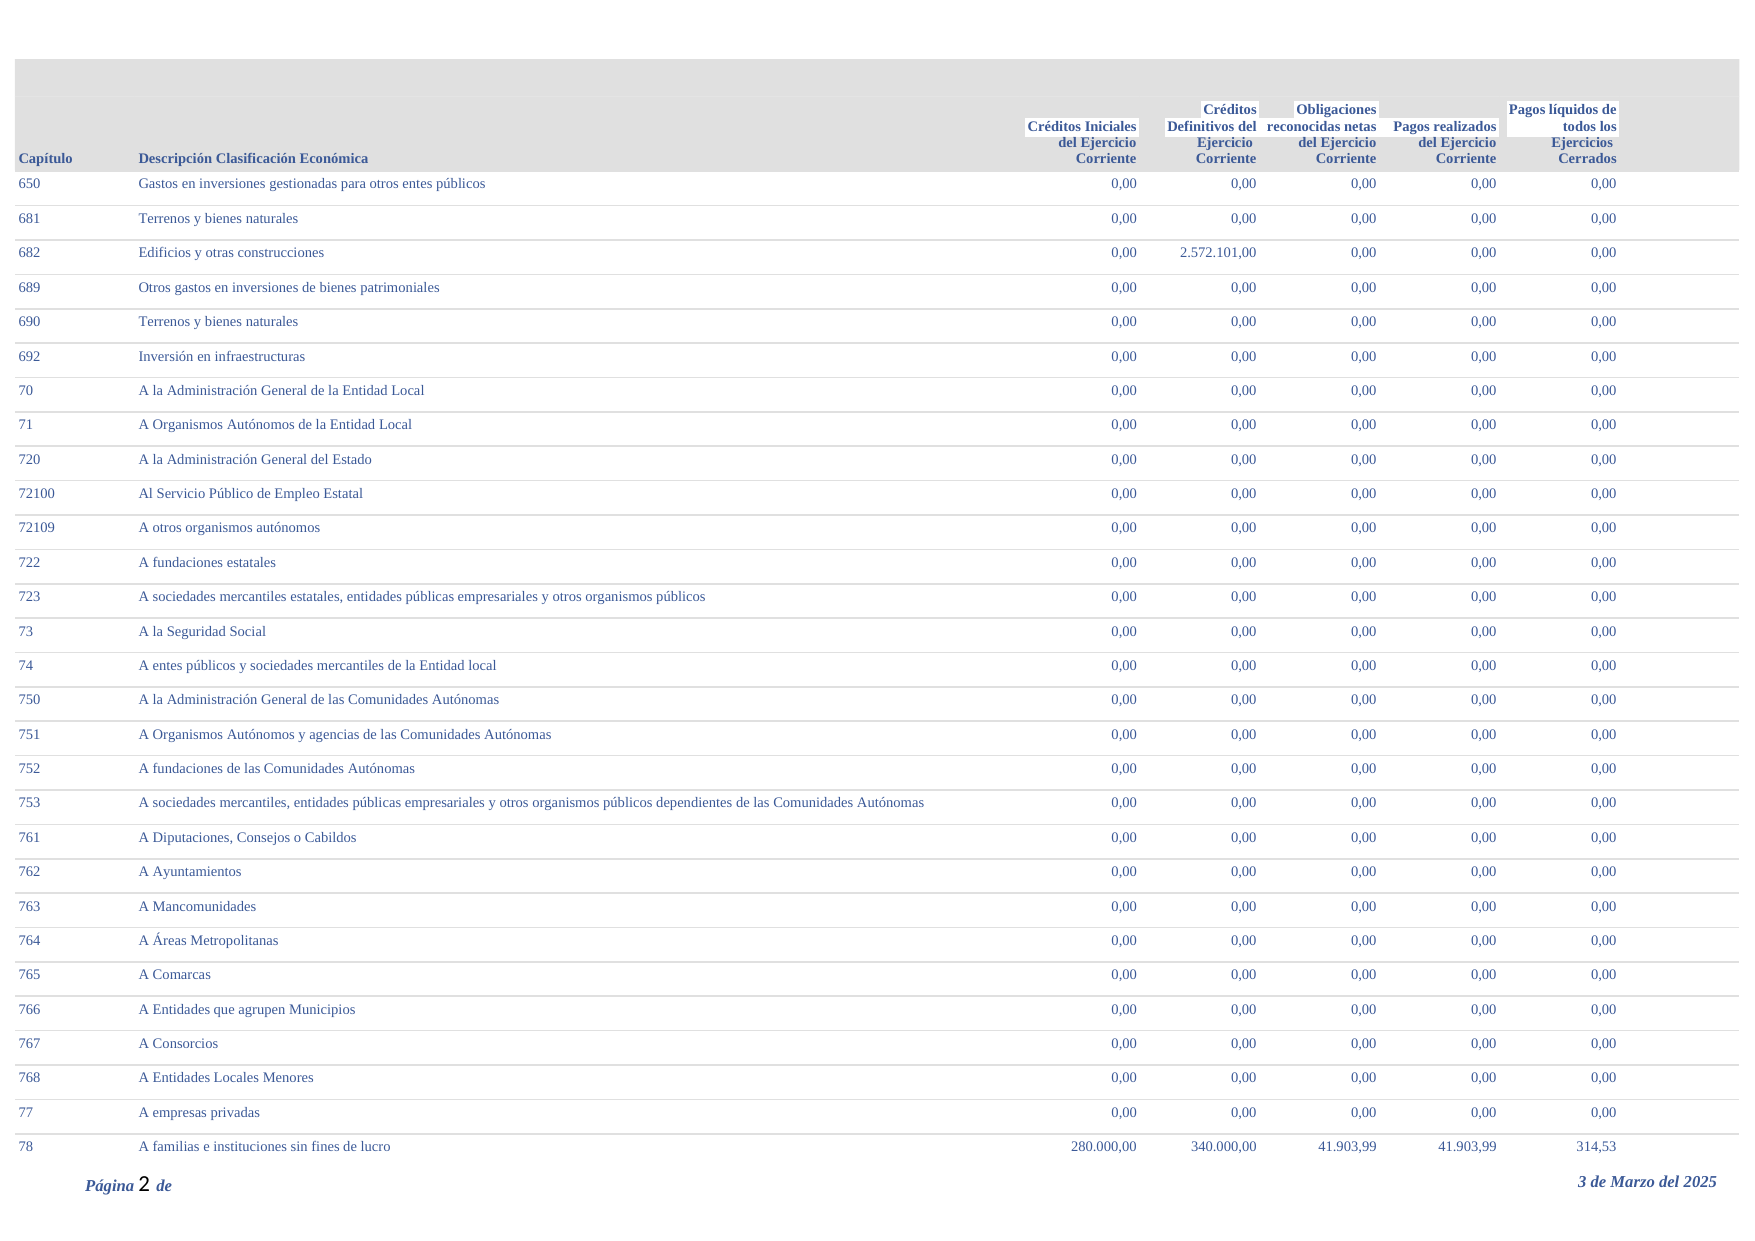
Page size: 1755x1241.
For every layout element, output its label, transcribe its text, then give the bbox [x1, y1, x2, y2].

table_cell A sociedades mercantiles estatales, entidades públicas empresariales y otros organismos públicos [105, 585, 991, 617]
table_cell 0,00 [1397, 1066, 1524, 1098]
table_cell 0,00 [991, 310, 1158, 342]
table_cell 0,00 [991, 825, 1158, 858]
table_cell A entes públicos y sociedades mercantiles de la Entidad local [105, 653, 991, 686]
table_cell 0,00 [1158, 756, 1277, 789]
table_cell 0,00 [1397, 1031, 1524, 1064]
table_cell A Entidades Locales Menores [105, 1066, 991, 1098]
table_cell 0,00 [1397, 550, 1524, 583]
table_cell 0,00 [1277, 206, 1397, 239]
table_cell 761 [15, 825, 105, 858]
table_cell 723 [15, 585, 105, 617]
table_cell 0,00 [1277, 997, 1397, 1030]
table_cell 0,00 [1158, 894, 1277, 927]
table_cell 0,00 [1158, 447, 1277, 480]
table_cell 0,00 [1524, 825, 1739, 858]
table_cell 0,00 [1277, 310, 1397, 342]
table_cell 0,00 [1524, 344, 1739, 377]
table_cell A Organismos Autónomos de la Entidad Local [105, 413, 991, 445]
table_cell 0,00 [1397, 894, 1524, 927]
table_cell 720 [15, 447, 105, 480]
table_cell 340.000,00 [1158, 1135, 1277, 1163]
table_cell 690 [15, 310, 105, 342]
table_cell A Comarcas [105, 963, 991, 995]
table_cell 0,00 [1277, 172, 1397, 205]
table_cell 0,00 [991, 756, 1158, 789]
table_cell A la Administración General de la Entidad Local [105, 378, 991, 411]
table_cell 0,00 [1397, 413, 1524, 445]
table_cell 768 [15, 1066, 105, 1098]
table_cell Inversión en infraestructuras [105, 344, 991, 377]
table_cell 0,00 [1277, 756, 1397, 789]
table_cell 0,00 [991, 172, 1158, 205]
table_cell A Entidades que agrupen Municipios [105, 997, 991, 1030]
table_cell 0,00 [1397, 516, 1524, 548]
table_cell 0,00 [991, 963, 1158, 995]
table_cell Al Servicio Público de Empleo Estatal [105, 481, 991, 514]
table_cell 0,00 [1524, 756, 1739, 789]
table_cell A sociedades mercantiles, entidades públicas empresariales y otros organismos públicos dependientes de las Comunidades Autónomas [105, 791, 991, 823]
table_cell 0,00 [1397, 619, 1524, 652]
table_cell 0,00 [1397, 172, 1524, 205]
table_cell 0,00 [991, 928, 1158, 961]
table_cell 0,00 [1397, 481, 1524, 514]
table_cell 0,00 [1277, 722, 1397, 755]
table_cell 0,00 [1397, 653, 1524, 686]
table_cell 0,00 [1277, 378, 1397, 411]
table_cell 0,00 [1397, 756, 1524, 789]
table_cell 0,00 [991, 1031, 1158, 1064]
table_cell 0,00 [1277, 241, 1397, 273]
table_cell 762 [15, 860, 105, 892]
table_cell 0,00 [1397, 310, 1524, 342]
table_cell 0,00 [1524, 1031, 1739, 1064]
table_cell 753 [15, 791, 105, 823]
table_cell 0,00 [1397, 206, 1524, 239]
table_cell Terrenos y bienes naturales [105, 206, 991, 239]
table_cell 0,00 [1397, 928, 1524, 961]
table_cell 0,00 [1397, 722, 1524, 755]
table_cell 0,00 [1158, 1100, 1277, 1133]
table_cell 0,00 [1158, 206, 1277, 239]
table_cell 0,00 [1524, 585, 1739, 617]
table_cell 0,00 [991, 550, 1158, 583]
table_cell 0,00 [991, 378, 1158, 411]
table_cell A empresas privadas [105, 1100, 991, 1133]
table_cell 0,00 [991, 241, 1158, 273]
table_cell A Organismos Autónomos y agencias de las Comunidades Autónomas [105, 722, 991, 755]
table_cell 0,00 [1524, 378, 1739, 411]
table_cell 0,00 [1397, 688, 1524, 720]
table_cell 0,00 [1277, 825, 1397, 858]
table_cell 750 [15, 688, 105, 720]
table_cell 0,00 [991, 275, 1158, 308]
table_cell 314,53 [1524, 1135, 1739, 1163]
table_cell 0,00 [1158, 860, 1277, 892]
table_cell 722 [15, 550, 105, 583]
table_cell 0,00 [991, 860, 1158, 892]
table_cell 0,00 [1158, 619, 1277, 652]
table_cell 0,00 [1158, 722, 1277, 755]
table_cell 0,00 [1158, 1066, 1277, 1098]
table_cell 0,00 [1397, 825, 1524, 858]
table_cell A Consorcios [105, 1031, 991, 1064]
table_cell 682 [15, 241, 105, 273]
table_cell 0,00 [1524, 481, 1739, 514]
table_cell 74 [15, 653, 105, 686]
table_cell 0,00 [1524, 206, 1739, 239]
table_cell 0,00 [1397, 791, 1524, 823]
table_cell 0,00 [991, 619, 1158, 652]
table_cell 0,00 [1277, 928, 1397, 961]
table_cell 0,00 [1397, 344, 1524, 377]
table_cell A fundaciones estatales [105, 550, 991, 583]
table_cell 0,00 [1524, 413, 1739, 445]
table_cell A Diputaciones, Consejos o Cabildos [105, 825, 991, 858]
table_cell 0,00 [1277, 585, 1397, 617]
table_cell 0,00 [991, 1066, 1158, 1098]
table_cell 0,00 [991, 413, 1158, 445]
table_cell 0,00 [1277, 447, 1397, 480]
table_cell 681 [15, 206, 105, 239]
table_cell 0,00 [991, 447, 1158, 480]
table_cell 0,00 [1277, 963, 1397, 995]
table_cell A Áreas Metropolitanas [105, 928, 991, 961]
table_cell 764 [15, 928, 105, 961]
table_cell 73 [15, 619, 105, 652]
table_cell 41.903,99 [1277, 1135, 1397, 1163]
table_cell 767 [15, 1031, 105, 1064]
table_cell 0,00 [991, 653, 1158, 686]
table_cell 765 [15, 963, 105, 995]
table_cell 0,00 [1524, 550, 1739, 583]
table_cell 0,00 [1158, 481, 1277, 514]
table_cell 0,00 [1524, 791, 1739, 823]
table_cell 0,00 [991, 791, 1158, 823]
table_cell 280.000,00 [991, 1135, 1158, 1163]
table_cell 0,00 [991, 481, 1158, 514]
table_cell 0,00 [1524, 928, 1739, 961]
table_cell 0,00 [1158, 963, 1277, 995]
table_cell 0,00 [1524, 1066, 1739, 1098]
table_cell 0,00 [1158, 344, 1277, 377]
table_cell 0,00 [1524, 722, 1739, 755]
table_cell Edificios y otras construcciones [105, 241, 991, 273]
table_cell A la Seguridad Social [105, 619, 991, 652]
table_cell 0,00 [1524, 894, 1739, 927]
table_cell 0,00 [1158, 172, 1277, 205]
table_cell 0,00 [1158, 928, 1277, 961]
table_cell 0,00 [1524, 653, 1739, 686]
table_cell 0,00 [1158, 378, 1277, 411]
table_cell 77 [15, 1100, 105, 1133]
table_cell A la Administración General del Estado [105, 447, 991, 480]
table_cell 0,00 [1524, 241, 1739, 273]
table_cell 0,00 [1277, 344, 1397, 377]
table_cell 0,00 [1277, 894, 1397, 927]
table_cell 751 [15, 722, 105, 755]
table_cell 0,00 [1397, 585, 1524, 617]
table_cell 0,00 [1277, 653, 1397, 686]
table_cell 0,00 [991, 722, 1158, 755]
table_cell 0,00 [1524, 619, 1739, 652]
table_cell 0,00 [1277, 413, 1397, 445]
table_cell 0,00 [991, 688, 1158, 720]
table_cell 72100 [15, 481, 105, 514]
table_cell 41.903,99 [1397, 1135, 1524, 1163]
table_cell 0,00 [1158, 585, 1277, 617]
table_cell 0,00 [1524, 310, 1739, 342]
table_cell 0,00 [1158, 688, 1277, 720]
table_cell A fundaciones de las Comunidades Autónomas [105, 756, 991, 789]
table_cell 0,00 [1158, 791, 1277, 823]
table_cell 766 [15, 997, 105, 1030]
table_cell A la Administración General de las Comunidades Autónomas [105, 688, 991, 720]
table_cell 0,00 [1524, 447, 1739, 480]
table_cell 763 [15, 894, 105, 927]
table_cell 2.572.101,00 [1158, 241, 1277, 273]
table_cell 692 [15, 344, 105, 377]
table_cell Gastos en inversiones gestionadas para otros entes públicos [105, 172, 991, 205]
table_cell 0,00 [1397, 997, 1524, 1030]
table_cell 689 [15, 275, 105, 308]
table_cell 71 [15, 413, 105, 445]
table_cell 0,00 [1277, 481, 1397, 514]
table_cell 650 [15, 172, 105, 205]
table_cell 0,00 [1158, 310, 1277, 342]
table_cell 0,00 [1158, 550, 1277, 583]
table_cell 0,00 [1158, 516, 1277, 548]
table_cell 0,00 [1524, 516, 1739, 548]
table_cell A otros organismos autónomos [105, 516, 991, 548]
table_cell Terrenos y bienes naturales [105, 310, 991, 342]
table_cell A Mancomunidades [105, 894, 991, 927]
table_cell 0,00 [1397, 1100, 1524, 1133]
table_cell 0,00 [991, 894, 1158, 927]
table_cell 0,00 [1524, 1100, 1739, 1133]
table_cell A familias e instituciones sin fines de lucro [105, 1135, 991, 1163]
table_cell 0,00 [1397, 860, 1524, 892]
table_cell 0,00 [1524, 963, 1739, 995]
table_cell 72109 [15, 516, 105, 548]
table_cell 0,00 [1158, 275, 1277, 308]
table_cell 0,00 [1277, 550, 1397, 583]
table_cell 752 [15, 756, 105, 789]
table_cell 0,00 [1524, 172, 1739, 205]
table_cell 0,00 [1277, 688, 1397, 720]
table_cell 0,00 [1524, 997, 1739, 1030]
table_cell 0,00 [991, 206, 1158, 239]
table_cell 0,00 [1277, 516, 1397, 548]
table_cell 0,00 [1524, 688, 1739, 720]
table_cell 0,00 [1158, 997, 1277, 1030]
table_cell 0,00 [1277, 1066, 1397, 1098]
table_cell 0,00 [1158, 413, 1277, 445]
table_cell 0,00 [1158, 1031, 1277, 1064]
table_cell 0,00 [1397, 275, 1524, 308]
table_cell 0,00 [1397, 378, 1524, 411]
table_cell 0,00 [1158, 825, 1277, 858]
table_cell 0,00 [1277, 1100, 1397, 1133]
table_cell 0,00 [1277, 275, 1397, 308]
table_cell 0,00 [1524, 275, 1739, 308]
table_cell 0,00 [1277, 1031, 1397, 1064]
table_cell 70 [15, 378, 105, 411]
table_cell Otros gastos en inversiones de bienes patrimoniales [105, 275, 991, 308]
table_cell 0,00 [1277, 860, 1397, 892]
table_cell 0,00 [991, 344, 1158, 377]
table_cell 0,00 [1524, 860, 1739, 892]
table_cell 0,00 [1277, 619, 1397, 652]
table_cell 0,00 [1397, 447, 1524, 480]
table_cell 0,00 [991, 997, 1158, 1030]
table_cell 0,00 [991, 516, 1158, 548]
table_cell 78 [15, 1135, 105, 1163]
table_cell 0,00 [1158, 653, 1277, 686]
table_cell 0,00 [1397, 963, 1524, 995]
table_cell 0,00 [991, 1100, 1158, 1133]
table_cell A Ayuntamientos [105, 860, 991, 892]
table_cell 0,00 [991, 585, 1158, 617]
table_cell 0,00 [1397, 241, 1524, 273]
table_cell 0,00 [1277, 791, 1397, 823]
